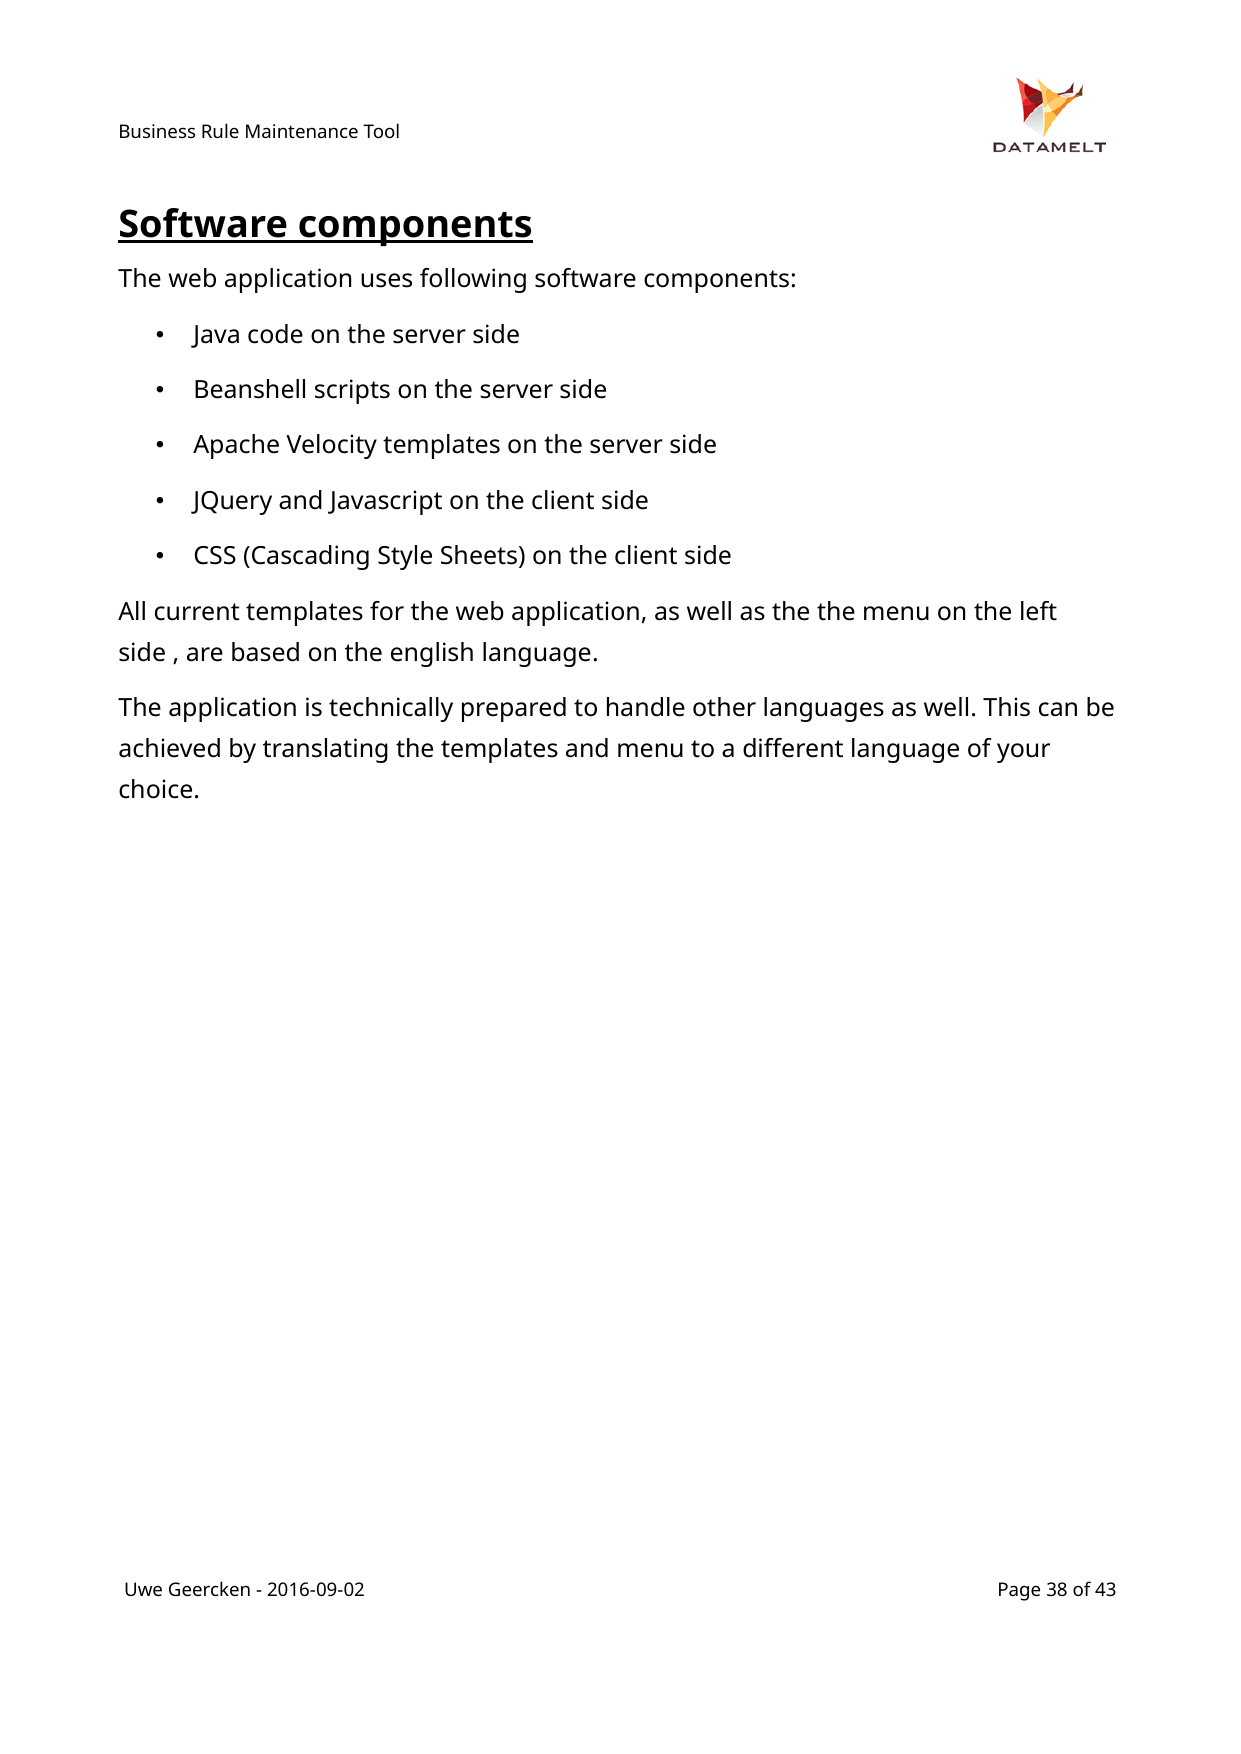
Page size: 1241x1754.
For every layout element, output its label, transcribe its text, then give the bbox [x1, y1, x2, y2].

text The web application uses following software components: [118, 261, 1122, 295]
text All current templates for the web application, as well as the the menu on the left side , are based on the english language. [118, 593, 1122, 668]
text The application is technically prepared to handle other languages as well. This can be achieved by translating the templates and menu to a different language of your choice. [118, 689, 1122, 805]
list Beanshell scripts on the server side [156, 372, 1122, 406]
subtitle Software components [118, 197, 1122, 248]
list CSS (Cascading Style Sheets) on the client side [156, 538, 1122, 572]
picture [992, 69, 1107, 160]
list Java code on the server side [156, 316, 1122, 350]
list Apache Velocity templates on the server side [156, 427, 1122, 461]
list JQuery and Javascript on the client side [156, 482, 1122, 517]
